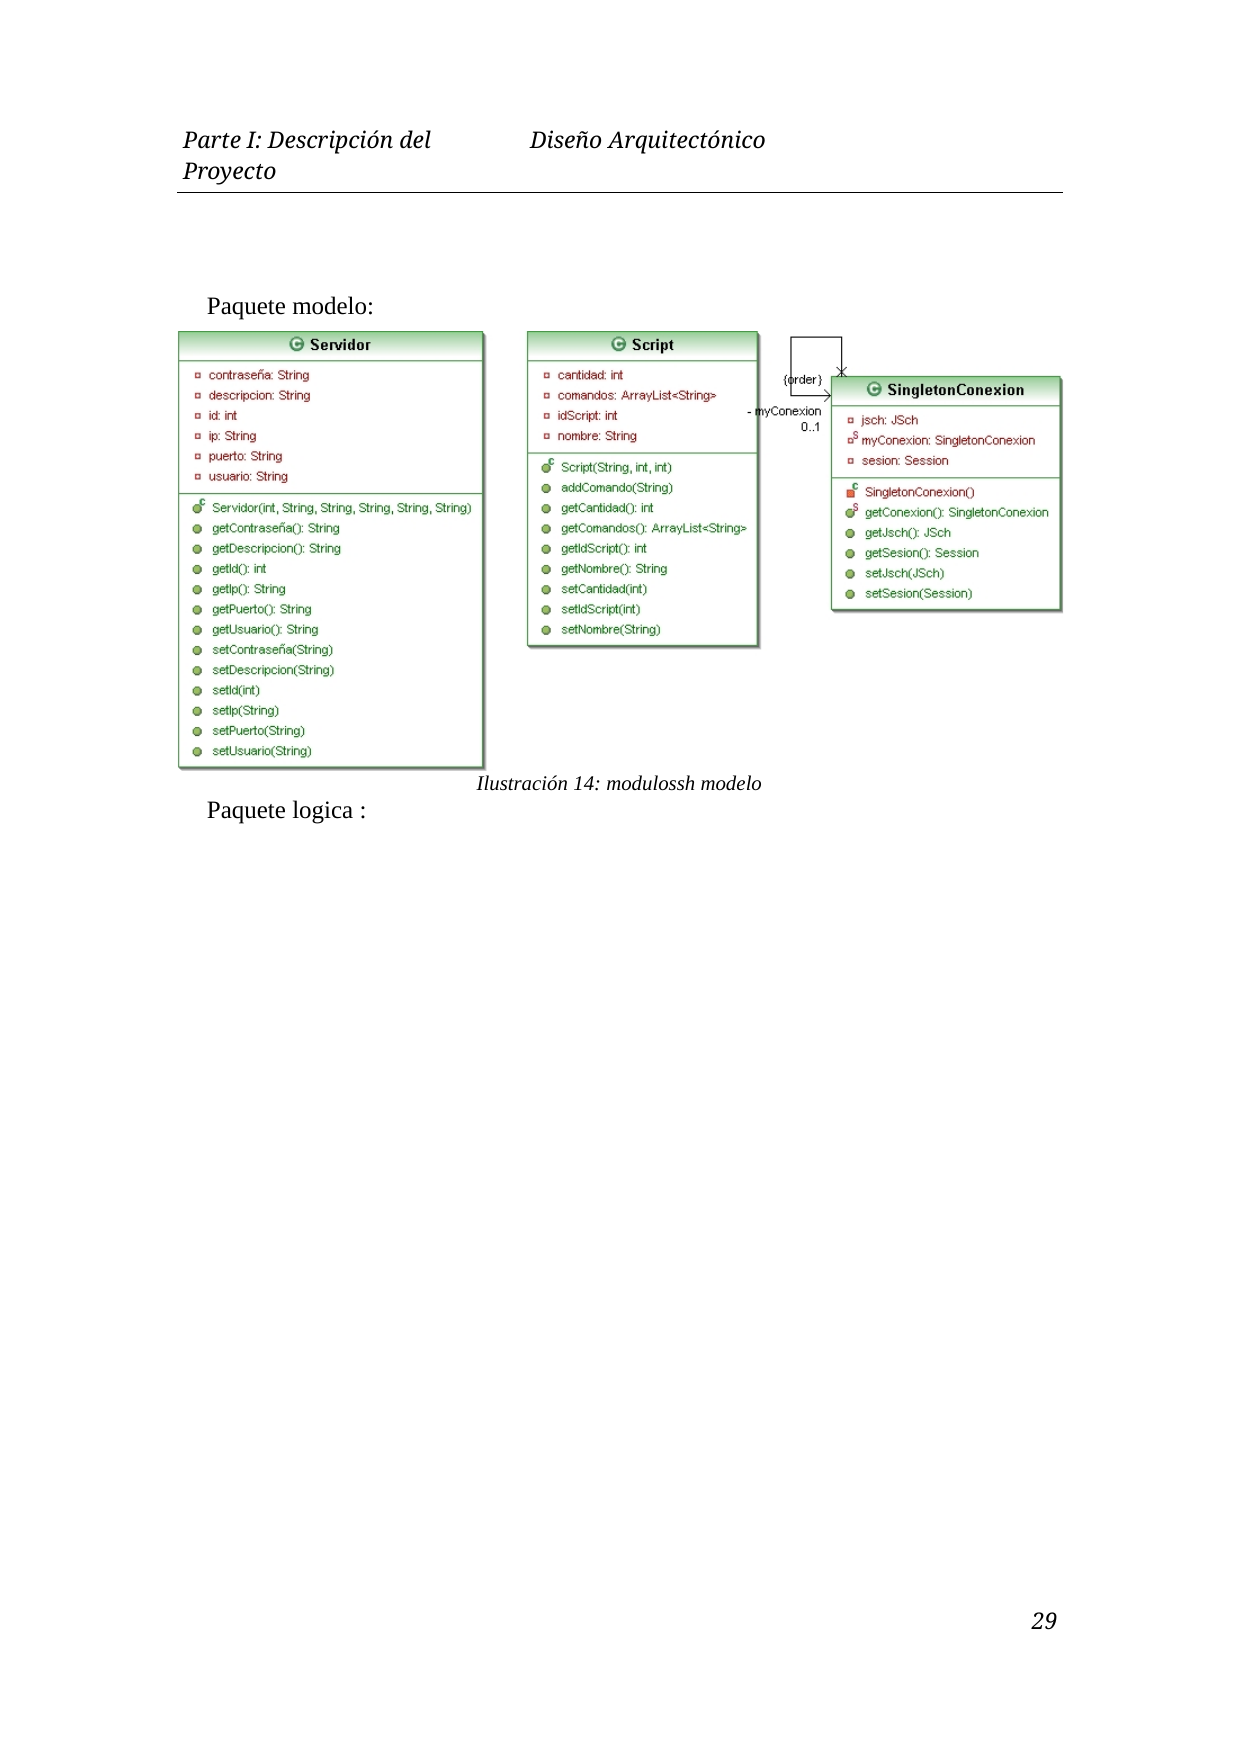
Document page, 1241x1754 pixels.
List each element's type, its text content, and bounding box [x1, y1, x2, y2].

picture [177, 331, 1064, 771]
text Paquete modelo: [177, 291, 1063, 320]
text Ilustración 14: modulossh modelo [177, 771, 1063, 795]
text Paquete logica : [177, 795, 1063, 824]
